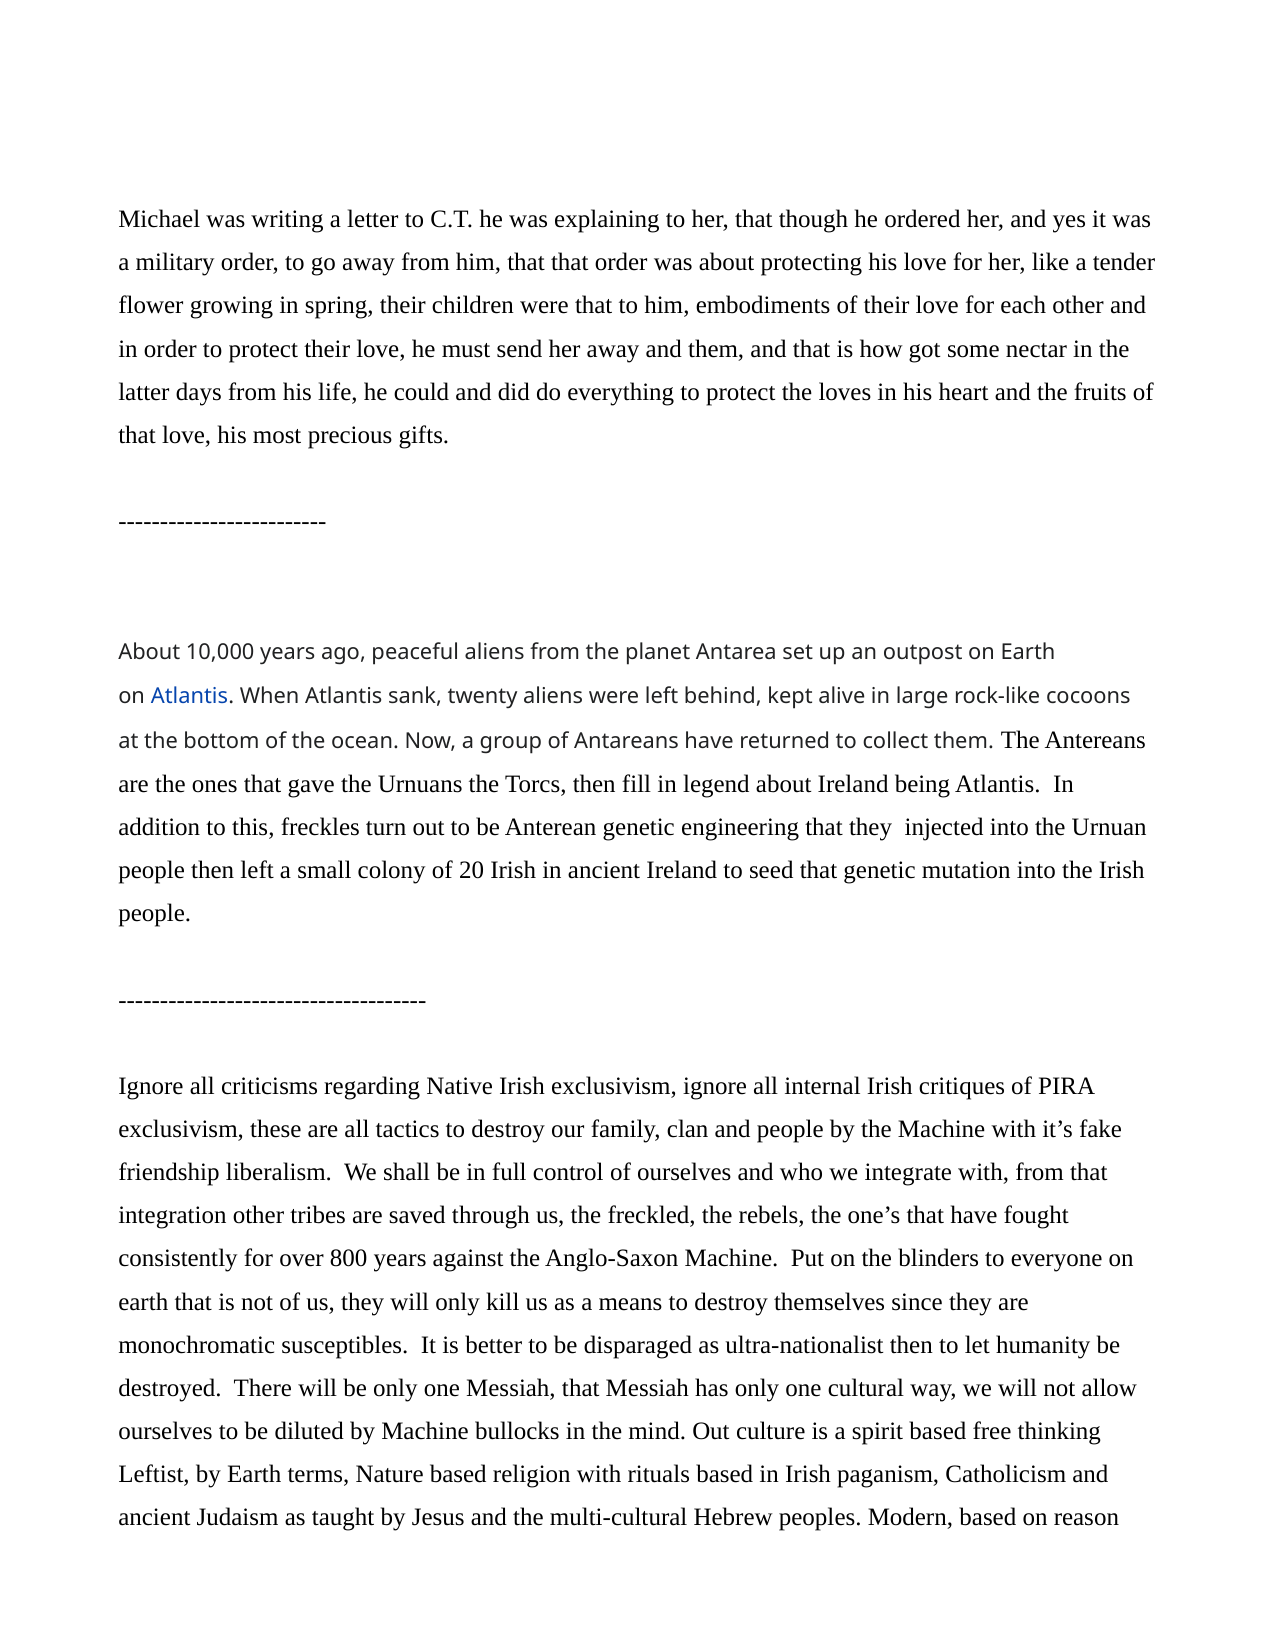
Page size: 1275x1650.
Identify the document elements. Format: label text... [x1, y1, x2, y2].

text Michael was writing a letter to C.T. he was explaining to her, that though he ordered her, and yes it was a military order, to go away from him, that that order was about protecting his love for her, like a tender flower growing in spring, their children were that to him, embodiments of their love for each other and in order to protect their love, he must send her away and them, and that is how got some nectar in the latter days from his life, he could and did do everything to protect the loves in his heart and the fruits of that love, his most precious gifts. [118, 204, 1157, 449]
text ------------------------- [118, 506, 1157, 535]
text ------------------------------------- [118, 985, 1157, 1013]
text About 10,000 years ago, peaceful aliens from the planet Antarea set up an outpost on Earth on Atlantis. When Atlantis sank, twenty aliens were left behind, kept alive in large rock-like cocoons at the bottom of the ocean. Now, a group of Antareans have returned to collect them. The Antereans are the ones that gave the Urnuans the Torcs, then fill in legend about Ireland being Atlantis. In addition to this, freckles turn out to be Anterean genetic engineering that they injected into the Urnuan people then left a small colony of 20 Irish in ancient Ireland to seed that genetic mutation into the Irish people. [118, 636, 1157, 927]
text Ignore all criticisms regarding Native Irish exclusivism, ignore all internal Irish critiques of PIRA exclusivism, these are all tactics to destroy our family, clan and people by the Machine with it’s fake friendship liberalism. We shall be in full control of ourselves and who we integrate with, from that integration other tribes are saved through us, the freckled, the rebels, the one’s that have fought consistently for over 800 years against the Anglo-Saxon Machine. Put on the blinders to everyone on earth that is not of us, they will only kill us as a means to destroy themselves since they are monochromatic susceptibles. It is better to be disparaged as ultra-nationalist then to let humanity be destroyed. There will be only one Messiah, that Messiah has only one cultural way, we will not allow ourselves to be diluted by Machine bullocks in the mind. Out culture is a spirit based free thinking Leftist, by Earth terms, Nature based religion with rituals based in Irish paganism, Catholicism and ancient Judaism as taught by Jesus and the multi-cultural Hebrew peoples. Modern, based on reason [118, 1071, 1157, 1531]
